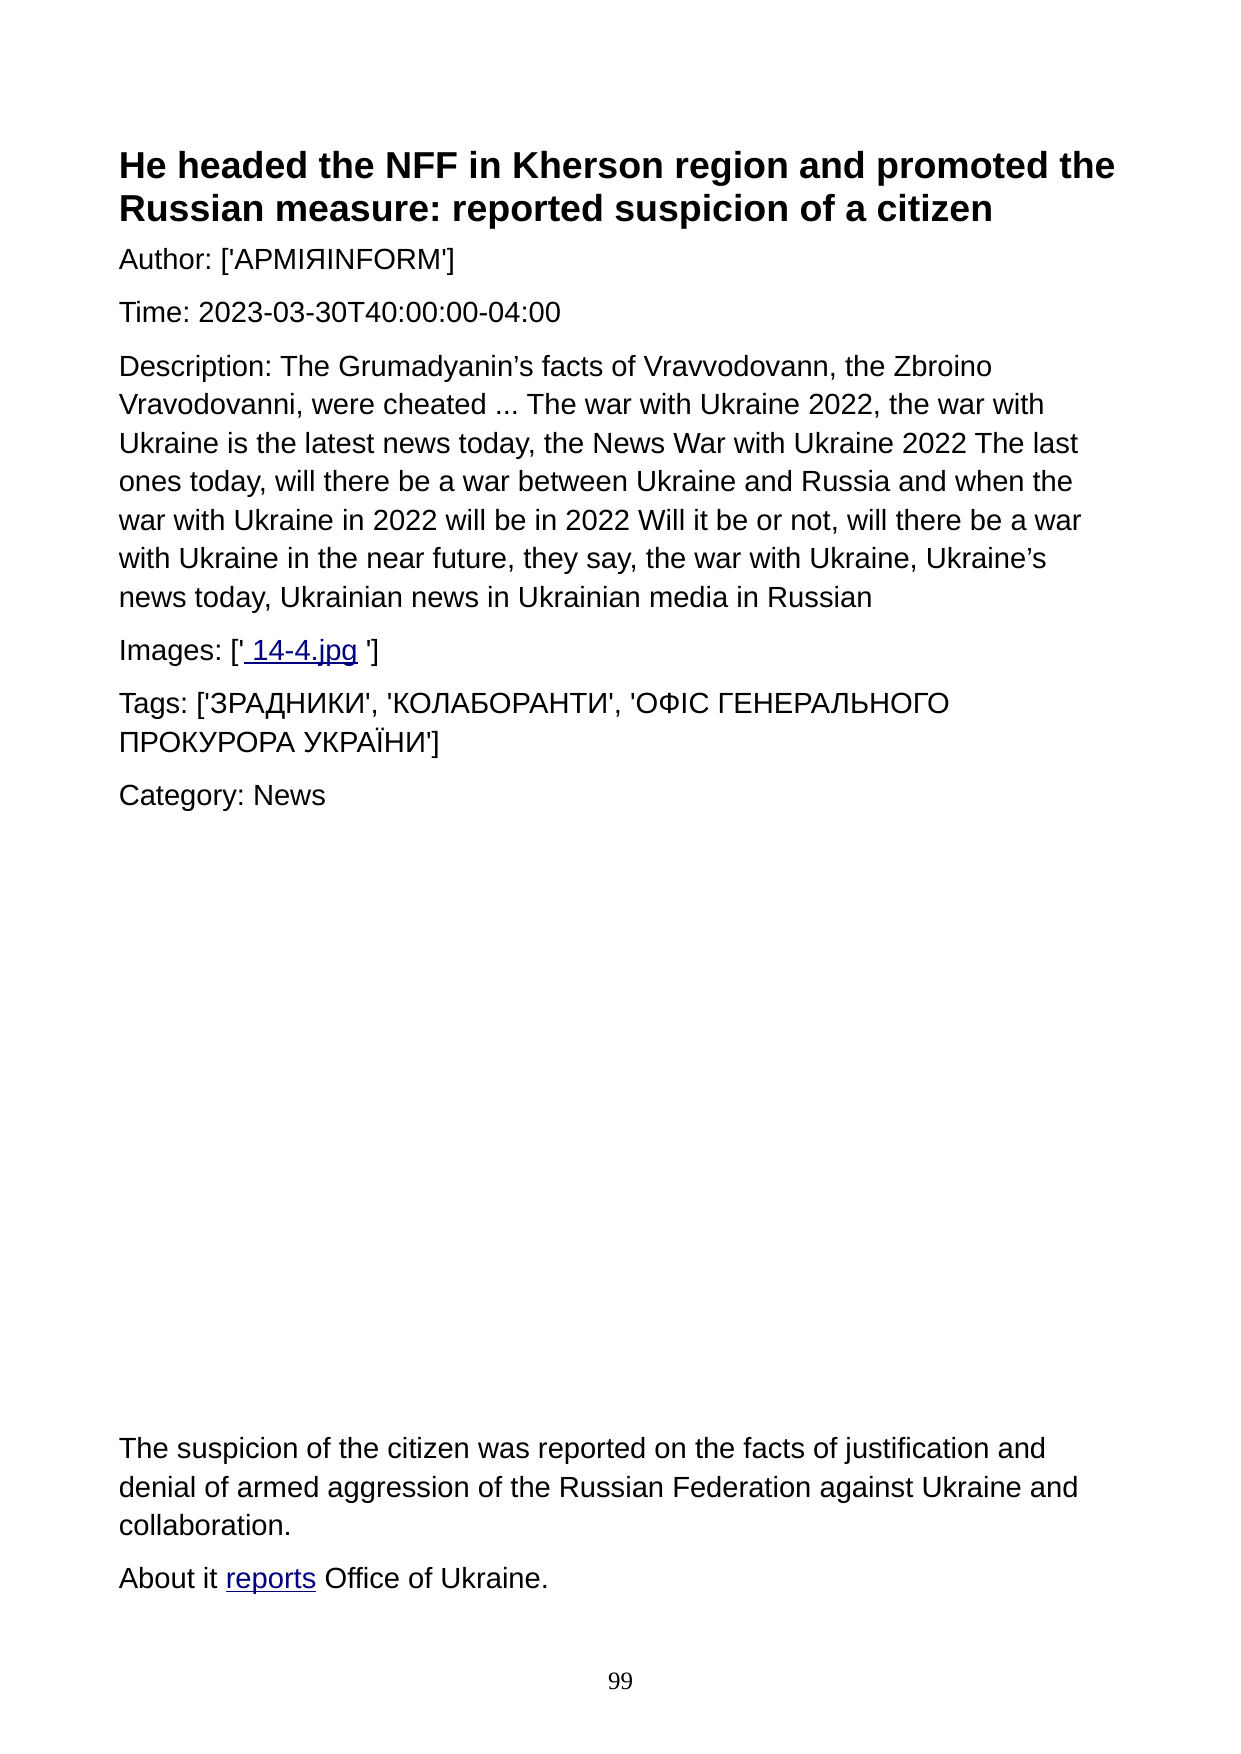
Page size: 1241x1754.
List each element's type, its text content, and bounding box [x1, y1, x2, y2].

text Time: 2023-03-30T40:00:00-04:00 [118, 295, 1122, 329]
text The suspicion of the citizen was reported on the facts of justification and denial of armed aggression of the Russian Federation against Ukraine and collaboration. [118, 831, 1122, 1542]
text Description: The Grumadyanin’s facts of Vravvodovann, the Zbroino Vravodovanni, were cheated ... The war with Ukraine 2022, the war with Ukraine is the latest news today, the News War with Ukraine 2022 The last ones today, will there be a war between Ukraine and Russia and when the war with Ukraine in 2022 will be in 2022 Will it be or not, will there be a war with Ukraine in the near future, they say, the war with Ukraine, Ukraine’s news today, Ukrainian news in Ukrainian media in Russian [118, 348, 1122, 613]
text About it reports Office of Ukraine. [118, 1562, 1122, 1595]
text Category: News [118, 778, 1122, 811]
subtitle He headed the NFF in Kherson region and promoted the Russian measure: reported suspicion of a citizen [118, 143, 1122, 230]
text Images: [' 14-4.jpg '] [118, 633, 1122, 666]
text Author: ['АРМІЯINFORM'] [118, 242, 1122, 276]
text Tags: ['ЗРАДНИКИ', 'КОЛАБОРАНТИ', 'ОФІС ГЕНЕРАЛЬНОГО ПРОКУРОРА УКРАЇНИ'] [118, 686, 1122, 758]
